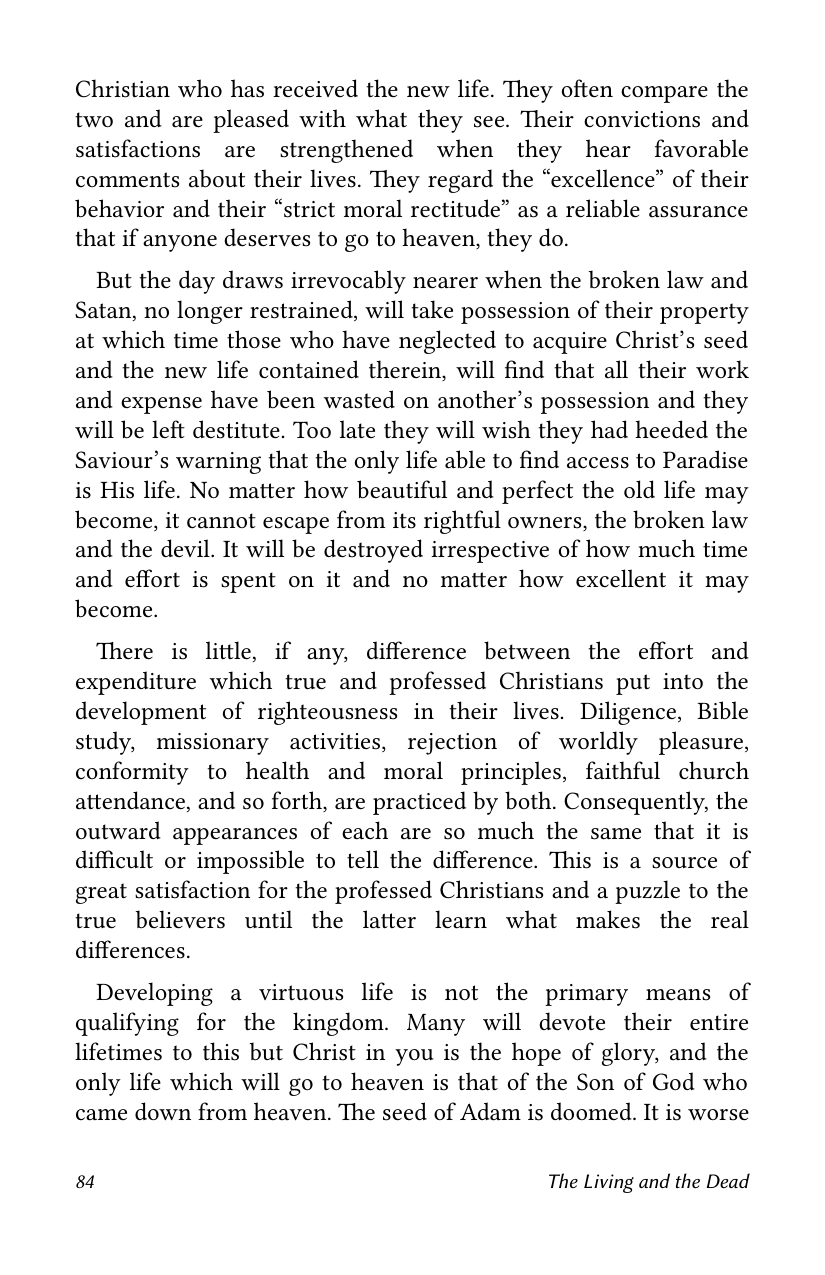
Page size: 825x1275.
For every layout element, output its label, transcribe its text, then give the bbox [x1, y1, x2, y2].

text Christian who has received the new life. They often compare the two and are pleased with what they see. Their convictions and satisfactions are strengthened when they hear favorable comments about their lives. They regard the “excellence” of their behavior and their “strict moral rectitude” as a reliable assurance that if anyone deserves to go to heaven, they do. [75, 75, 750, 253]
text But the day draws irrevocably nearer when the broken law and Satan, no longer restrained, will take possession of their property at which time those who have neglected to acquire Christ’s seed and the new life contained therein, will find that all their work and expense have been wasted on another’s possession and they will be left destitute. Too late they will wish they had heeded the Saviour’s warning that the only life able to find access to Paradise is His life. No matter how beautiful and perfect the old life may become, it cannot escape from its rightful owners, the broken law and the devil. It will be destroyed irrespective of how much time and effort is spent on it and no matter how excellent it may become. [75, 266, 750, 624]
text Developing a virtuous life is not the primary means of qualifying for the kingdom. Many will devote their entire lifetimes to this but Christ in you is the hope of glory, and the only life which will go to heaven is that of the Son of God who came down from heaven. The seed of Adam is doomed. It is worse [75, 978, 750, 1126]
text There is little, if any, difference between the effort and expenditure which true and professed Christians put into the development of righteousness in their lives. Diligence, Bible study, missionary activities, rejection of worldly pleasure, conformity to health and moral principles, faithful church attendance, and so forth, are practiced by both. Consequently, the outward appearances of each are so much the same that it is difficult or impossible to tell the difference. This is a source of great satisfaction for the professed Christians and a puzzle to the true believers until the latter learn what makes the real differences. [75, 637, 750, 965]
